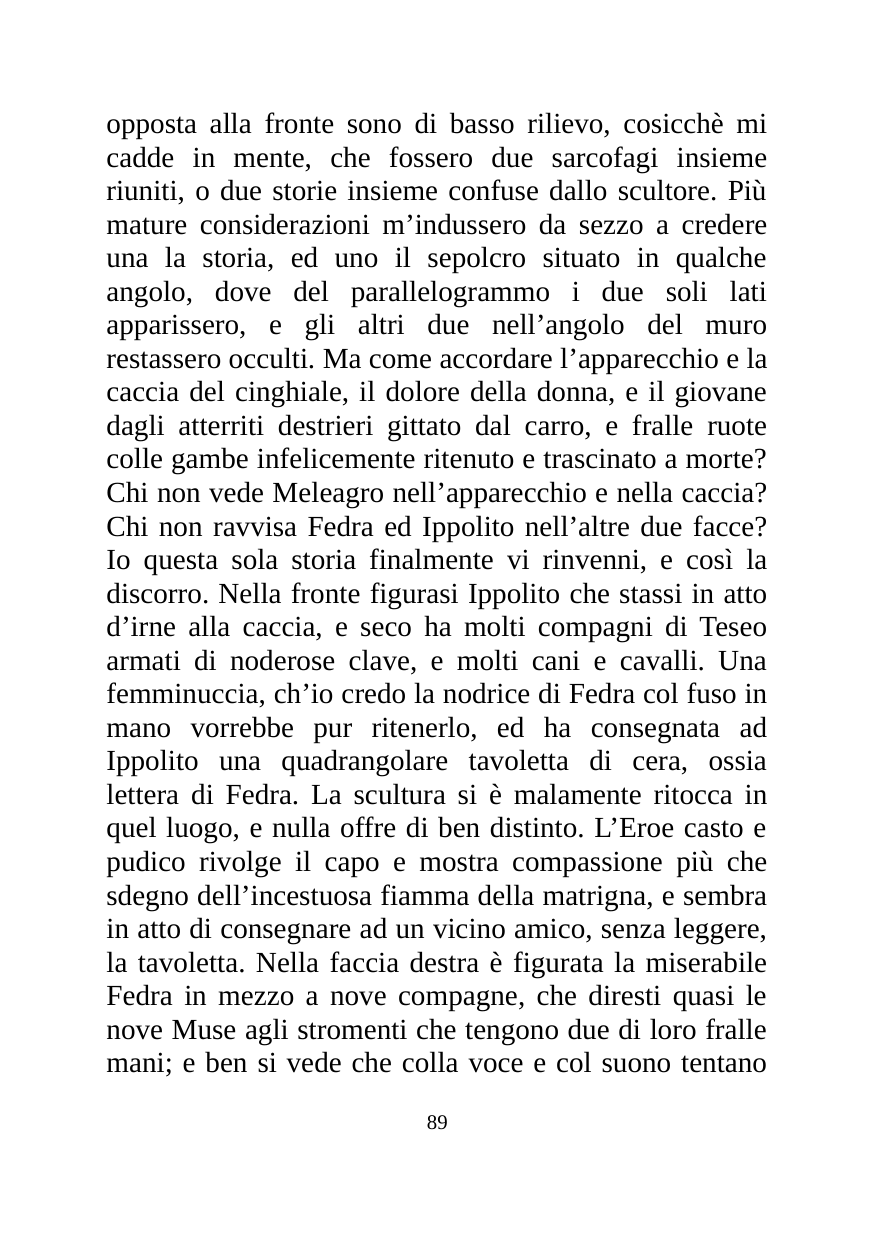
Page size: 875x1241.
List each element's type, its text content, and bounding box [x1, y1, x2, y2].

text opposta alla fronte sono di basso rilievo, cosicchè mi cadde in mente, che fossero due sarcofagi insieme riuniti, o due storie insieme confuse dallo scultore. Più mature considerazioni m’indussero da sezzo a credere una la storia, ed uno il sepolcro situato in qualche angolo, dove del parallelogrammo i due soli lati apparissero, e gli altri due nell’angolo del muro restassero occulti. Ma come accordare l’apparecchio e la caccia del cinghiale, il dolore della donna, e il giovane dagli atterriti destrieri gittato dal carro, e fralle ruote colle gambe infelicemente ritenuto e trascinato a morte? Chi non vede Meleagro nell’apparecchio e nella caccia? Chi non ravvisa Fedra ed Ippolito nell’altre due facce? Io questa sola storia finalmente vi rinvenni, e così la discorro. Nella fronte figurasi Ippolito che stassi in atto d’irne alla caccia, e seco ha molti compagni di Teseo armati di noderose clave, e molti cani e cavalli. Una femminuccia, ch’io credo la nodrice di Fedra col fuso in mano vorrebbe pur ritenerlo, ed ha consegnata ad Ippolito una quadrangolare tavoletta di cera, ossia lettera di Fedra. La scultura si è malamente ritocca in quel luogo, e nulla offre di ben distinto. L’Eroe casto e pudico rivolge il capo e mostra compassione più che sdegno dell’incestuosa fiamma della matrigna, e sembra in atto di consegnare ad un vicino amico, senza leggere, la tavoletta. Nella faccia destra è figurata la miserabile Fedra in mezzo a nove compagne, che diresti quasi le nove Muse agli stromenti che tengono due di loro fralle mani; e ben si vede che colla voce e col suono tentano [106, 106, 768, 1079]
